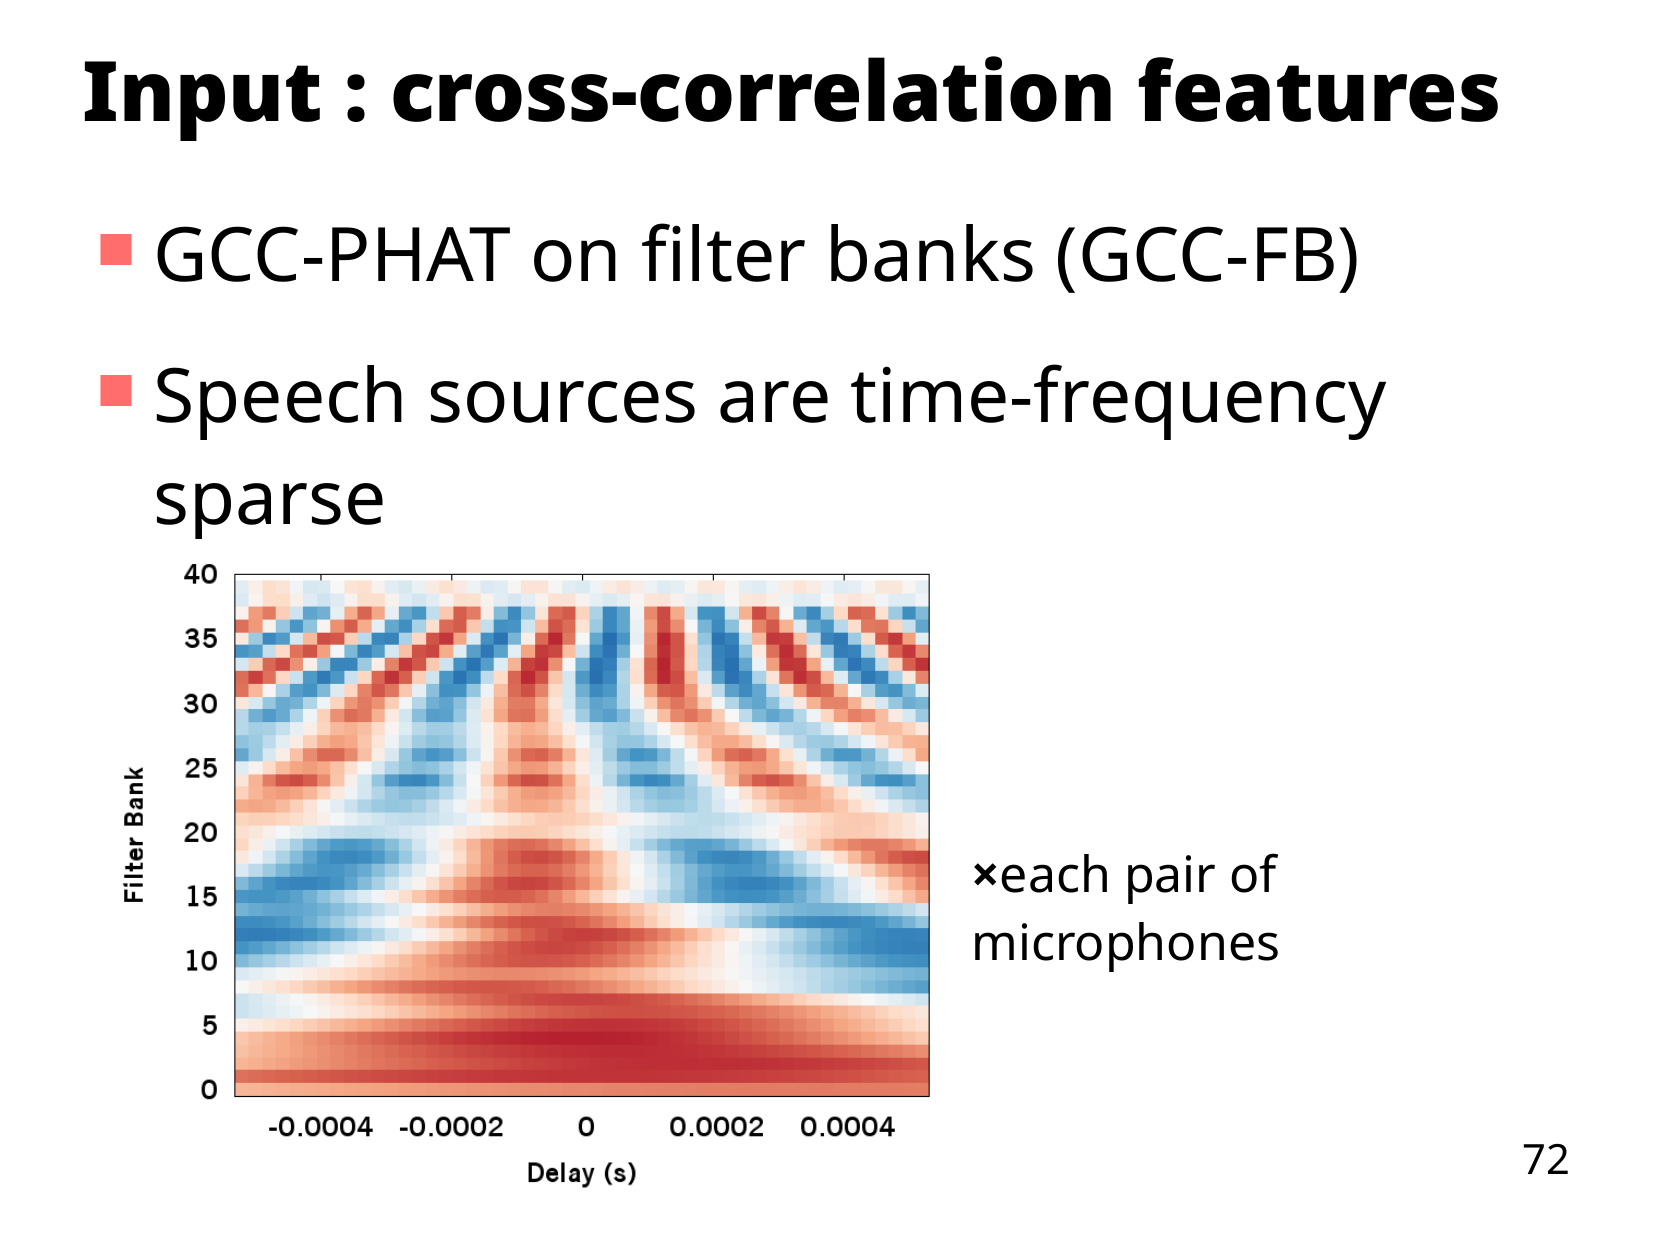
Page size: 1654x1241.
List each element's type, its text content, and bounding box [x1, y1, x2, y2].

title Input : cross-correlation features [82, 37, 1571, 143]
text_box ×each pair of microphones [956, 831, 1560, 910]
picture [109, 539, 981, 1193]
list GCC-PHAT on filter banks (GCC-FB) Speech sources are time-frequency sparse [82, 200, 1571, 1111]
